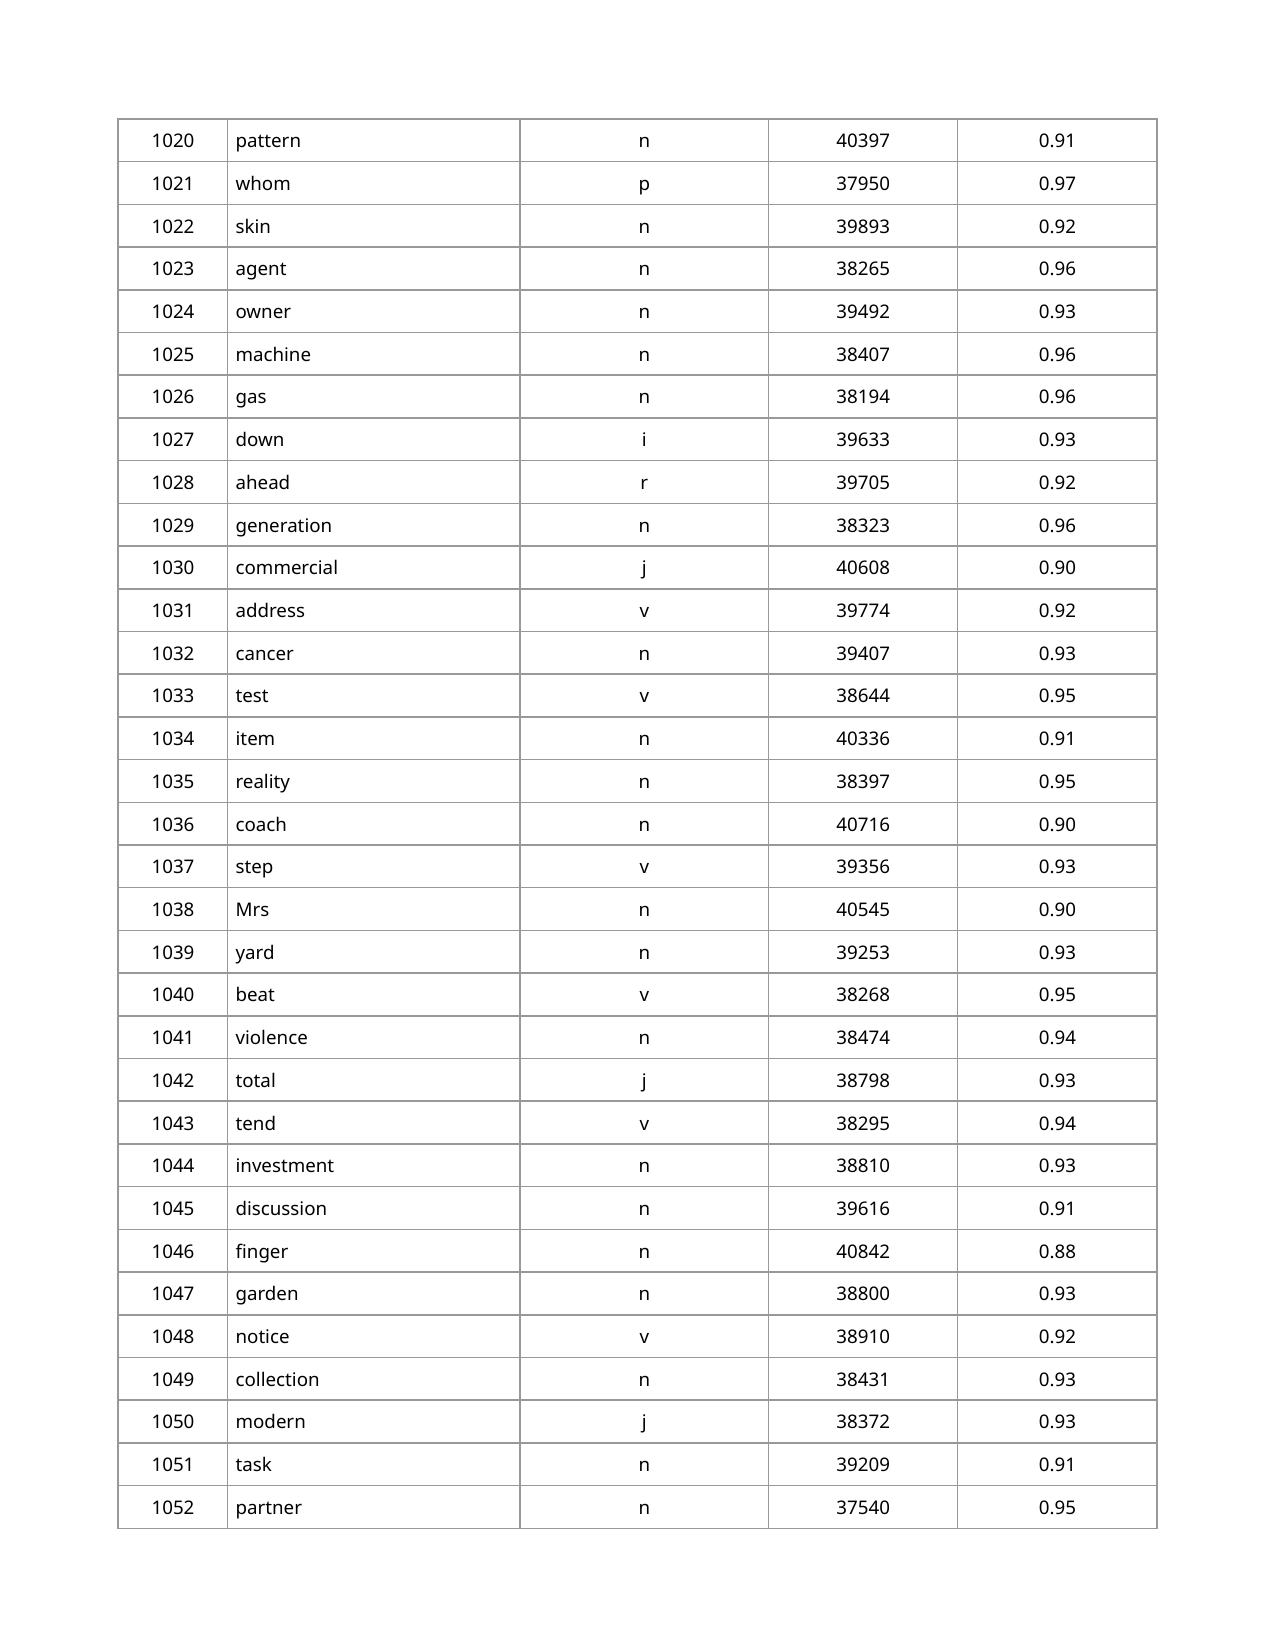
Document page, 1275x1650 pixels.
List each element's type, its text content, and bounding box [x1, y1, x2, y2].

table_cell 38431 [769, 1358, 957, 1399]
table_cell 0.96 [958, 504, 1156, 545]
table_cell skin [228, 205, 519, 246]
table_cell 38798 [769, 1059, 957, 1100]
table_cell 1031 [119, 590, 227, 631]
table_cell 39253 [769, 931, 957, 972]
table_cell gas [228, 376, 519, 417]
table_cell j [521, 1059, 768, 1100]
table_cell n [521, 376, 768, 417]
table_cell 0.88 [958, 1230, 1156, 1271]
table_cell p [521, 162, 768, 203]
table_cell 38194 [769, 376, 957, 417]
table_cell 38323 [769, 504, 957, 545]
table_cell violence [228, 1017, 519, 1058]
table_cell tend [228, 1102, 519, 1143]
table_cell 1048 [119, 1316, 227, 1357]
table_cell whom [228, 162, 519, 203]
table_cell 0.90 [958, 888, 1156, 929]
table_cell modern [228, 1401, 519, 1442]
table_cell 40397 [769, 120, 957, 161]
table_cell 38810 [769, 1145, 957, 1186]
table_cell finger [228, 1230, 519, 1271]
table_cell 0.95 [958, 675, 1156, 716]
table_cell 40716 [769, 803, 957, 844]
table_cell 38265 [769, 248, 957, 289]
table_cell reality [228, 760, 519, 801]
table_cell j [521, 1401, 768, 1442]
table_cell yard [228, 931, 519, 972]
table_cell 0.95 [958, 974, 1156, 1015]
table_cell 0.96 [958, 333, 1156, 374]
table_cell coach [228, 803, 519, 844]
table_cell n [521, 1017, 768, 1058]
table_cell n [521, 1486, 768, 1527]
table_cell 0.91 [958, 1444, 1156, 1485]
table_cell pattern [228, 120, 519, 161]
table_cell 1023 [119, 248, 227, 289]
table_cell n [521, 1273, 768, 1314]
table_cell 0.93 [958, 846, 1156, 887]
table_cell cancer [228, 632, 519, 673]
table_cell 1047 [119, 1273, 227, 1314]
table_cell 1034 [119, 718, 227, 759]
table_cell down [228, 419, 519, 460]
table_cell n [521, 803, 768, 844]
table_cell 1037 [119, 846, 227, 887]
table_cell 38295 [769, 1102, 957, 1143]
table_cell 1032 [119, 632, 227, 673]
table_cell 0.96 [958, 376, 1156, 417]
table_cell 39774 [769, 590, 957, 631]
table_cell 38407 [769, 333, 957, 374]
table_cell 38372 [769, 1401, 957, 1442]
table_cell 1040 [119, 974, 227, 1015]
table_cell 1052 [119, 1486, 227, 1527]
table_cell 0.92 [958, 590, 1156, 631]
table_cell i [521, 419, 768, 460]
table_cell 1030 [119, 547, 227, 588]
table_cell 1021 [119, 162, 227, 203]
table_cell v [521, 590, 768, 631]
table_cell 0.91 [958, 718, 1156, 759]
table_cell n [521, 120, 768, 161]
table_cell Mrs [228, 888, 519, 929]
table_cell 1025 [119, 333, 227, 374]
table_cell 1026 [119, 376, 227, 417]
table_cell v [521, 675, 768, 716]
table_cell 1022 [119, 205, 227, 246]
table_cell 1024 [119, 291, 227, 332]
table_cell ahead [228, 461, 519, 502]
table_cell 1049 [119, 1358, 227, 1399]
table_cell n [521, 1187, 768, 1228]
table_cell 39633 [769, 419, 957, 460]
table_cell agent [228, 248, 519, 289]
table_cell 1035 [119, 760, 227, 801]
table_cell 1045 [119, 1187, 227, 1228]
table_cell beat [228, 974, 519, 1015]
table_cell 1046 [119, 1230, 227, 1271]
table_cell 37950 [769, 162, 957, 203]
table_cell n [521, 333, 768, 374]
table_cell 0.93 [958, 291, 1156, 332]
table_cell j [521, 547, 768, 588]
table_cell 1028 [119, 461, 227, 502]
table_cell 39356 [769, 846, 957, 887]
table_cell 0.91 [958, 1187, 1156, 1228]
table_cell n [521, 504, 768, 545]
table_cell 39492 [769, 291, 957, 332]
table_cell address [228, 590, 519, 631]
table_cell n [521, 291, 768, 332]
table_cell 0.92 [958, 1316, 1156, 1357]
table_cell garden [228, 1273, 519, 1314]
table_cell 0.95 [958, 760, 1156, 801]
table_cell 0.93 [958, 632, 1156, 673]
table_cell partner [228, 1486, 519, 1527]
table_cell 39209 [769, 1444, 957, 1485]
table_cell 37540 [769, 1486, 957, 1527]
table_cell n [521, 1145, 768, 1186]
table_cell n [521, 931, 768, 972]
table_cell 0.90 [958, 547, 1156, 588]
table_cell 1038 [119, 888, 227, 929]
table_cell 38644 [769, 675, 957, 716]
table_cell n [521, 248, 768, 289]
table_cell n [521, 760, 768, 801]
table_cell 1039 [119, 931, 227, 972]
table_cell r [521, 461, 768, 502]
table_cell 0.93 [958, 1145, 1156, 1186]
table_cell 38800 [769, 1273, 957, 1314]
table_cell 38397 [769, 760, 957, 801]
table_cell 0.93 [958, 1273, 1156, 1314]
table_cell 40842 [769, 1230, 957, 1271]
table_cell 1033 [119, 675, 227, 716]
table_cell 0.91 [958, 120, 1156, 161]
table_cell 38910 [769, 1316, 957, 1357]
table_cell test [228, 675, 519, 716]
table_cell n [521, 1230, 768, 1271]
table_cell 1027 [119, 419, 227, 460]
table_cell owner [228, 291, 519, 332]
table_cell 0.90 [958, 803, 1156, 844]
table_cell 0.97 [958, 162, 1156, 203]
table_cell n [521, 718, 768, 759]
table_cell collection [228, 1358, 519, 1399]
table_cell 0.93 [958, 1358, 1156, 1399]
table_cell 1029 [119, 504, 227, 545]
table_cell 0.93 [958, 1401, 1156, 1442]
table_cell 1050 [119, 1401, 227, 1442]
table_cell 39705 [769, 461, 957, 502]
table_cell v [521, 974, 768, 1015]
table_cell n [521, 1358, 768, 1399]
table_cell n [521, 632, 768, 673]
table_cell 0.92 [958, 461, 1156, 502]
table_cell v [521, 846, 768, 887]
table_cell 0.94 [958, 1102, 1156, 1143]
table_cell notice [228, 1316, 519, 1357]
table_cell task [228, 1444, 519, 1485]
table_cell 1020 [119, 120, 227, 161]
table_cell n [521, 888, 768, 929]
table_cell 1036 [119, 803, 227, 844]
table_cell v [521, 1316, 768, 1357]
table_cell total [228, 1059, 519, 1100]
table_cell 0.95 [958, 1486, 1156, 1527]
table_cell 0.94 [958, 1017, 1156, 1058]
table_cell 0.93 [958, 1059, 1156, 1100]
table_cell 38268 [769, 974, 957, 1015]
table_cell 0.96 [958, 248, 1156, 289]
table_cell 40336 [769, 718, 957, 759]
table_cell 1041 [119, 1017, 227, 1058]
table_cell investment [228, 1145, 519, 1186]
table_cell 0.93 [958, 931, 1156, 972]
table_cell 39616 [769, 1187, 957, 1228]
table_cell discussion [228, 1187, 519, 1228]
table_cell 40608 [769, 547, 957, 588]
table_cell 1043 [119, 1102, 227, 1143]
table_cell step [228, 846, 519, 887]
table_cell machine [228, 333, 519, 374]
table_cell 40545 [769, 888, 957, 929]
table_cell 38474 [769, 1017, 957, 1058]
table_cell 39407 [769, 632, 957, 673]
table_cell n [521, 1444, 768, 1485]
table_cell n [521, 205, 768, 246]
table_cell commercial [228, 547, 519, 588]
table_cell generation [228, 504, 519, 545]
table_cell 0.93 [958, 419, 1156, 460]
table_cell 1051 [119, 1444, 227, 1485]
table_cell 39893 [769, 205, 957, 246]
table_cell item [228, 718, 519, 759]
table_cell 1044 [119, 1145, 227, 1186]
table_cell 1042 [119, 1059, 227, 1100]
table_cell 0.92 [958, 205, 1156, 246]
table_cell v [521, 1102, 768, 1143]
